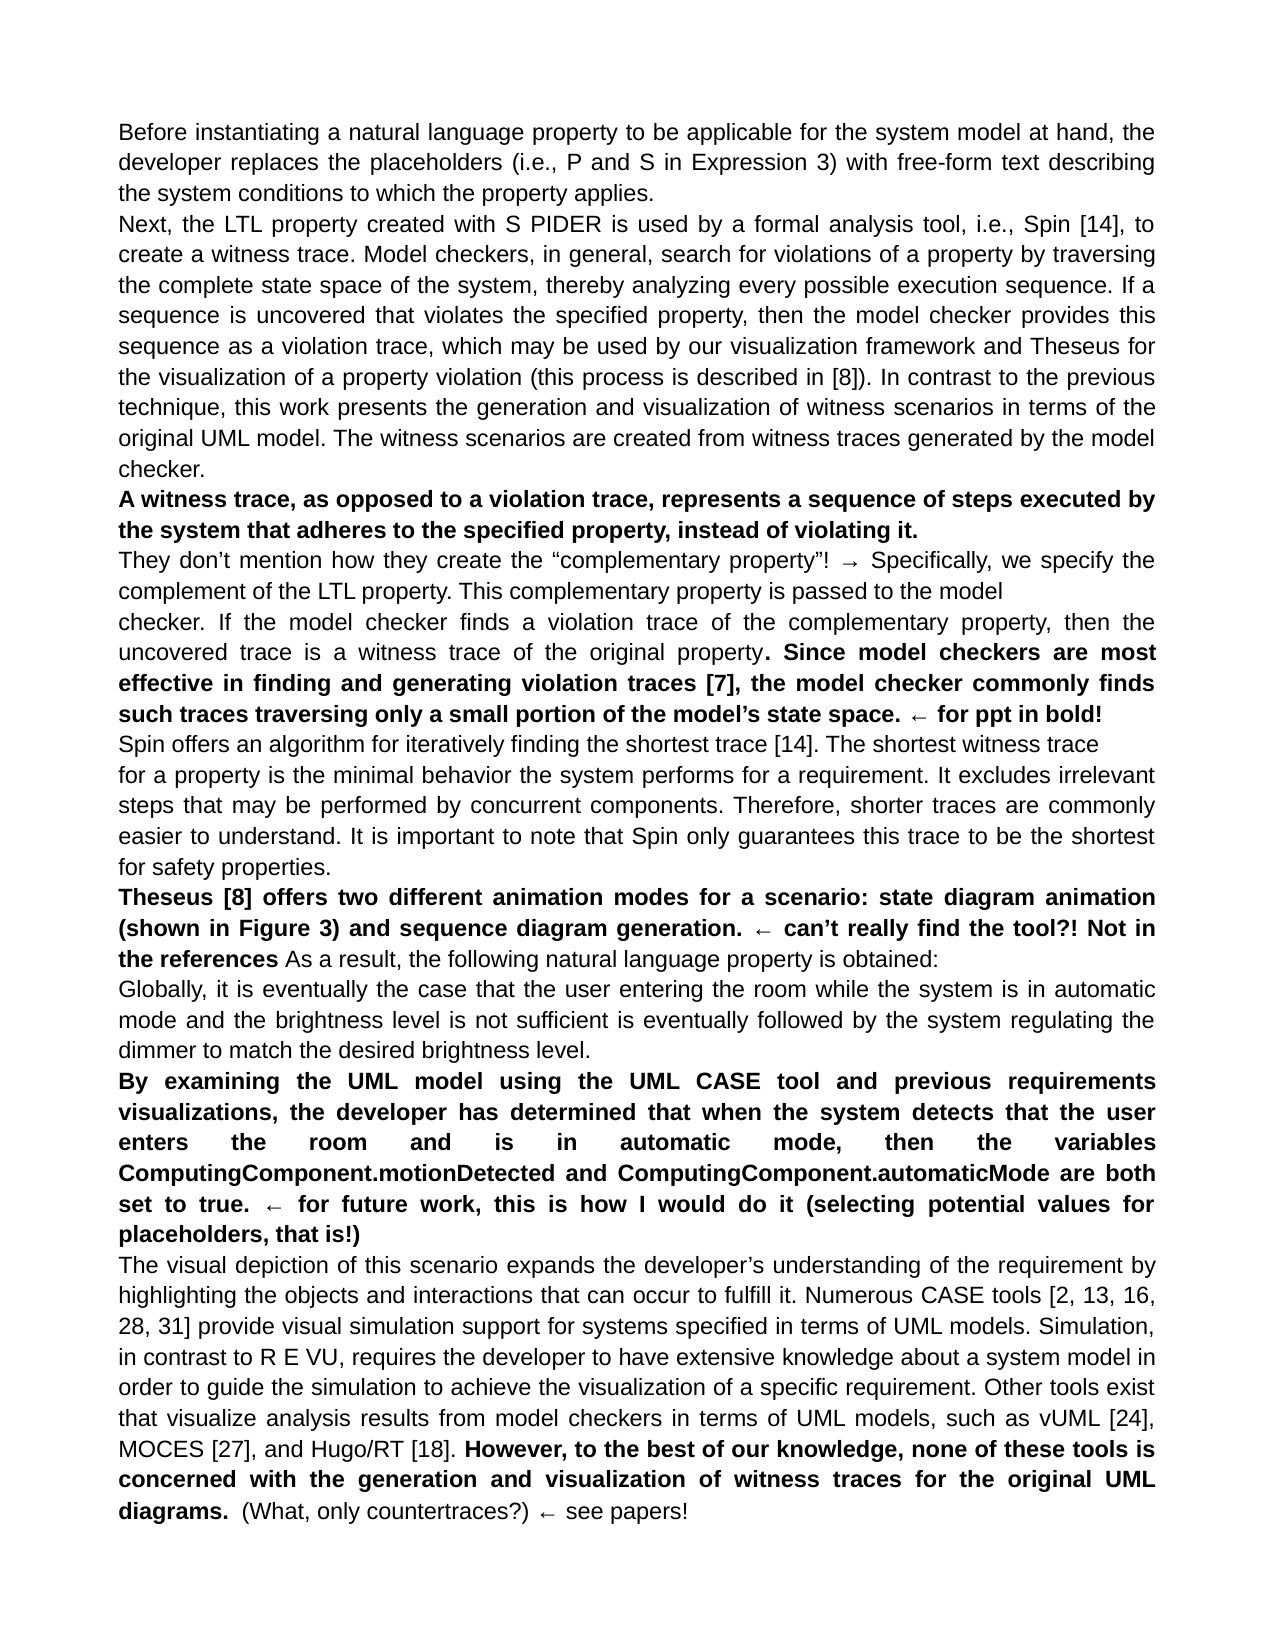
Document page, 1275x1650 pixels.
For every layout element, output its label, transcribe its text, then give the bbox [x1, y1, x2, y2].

text Next, the LTL property created with S PIDER is used by a formal analysis tool, i.e., Spin [14], to create a witness trace. Model checkers, in general, search for violations of a property by traversing the complete state space of the system, thereby analyzing every possible execution sequence. If a sequence is uncovered that violates the specified property, then the model checker provides this sequence as a violation trace, which may be used by our visualization framework and Theseus for the visualization of a property violation (this process is described in [8]). In contrast to the previous technique, this work presents the generation and visualization of witness scenarios in terms of the original UML model. The witness scenarios are created from witness traces generated by the model checker. [118, 210, 1157, 482]
text They don’t mention how they create the “complementary property”! → Specifically, we specify the complement of the LTL property. This complementary property is passed to the model [118, 547, 1157, 604]
text Theseus [8] offers two different animation modes for a scenario: state diagram animation (shown in Figure 3) and sequence diagram generation. ← can’t really find the tool?! Not in the references As a result, the following natural language property is obtained: [118, 884, 1157, 972]
text Spin offers an algorithm for iteratively finding the shortest trace [14]. The shortest witness trace [118, 731, 1157, 757]
text for a property is the minimal behavior the system performs for a requirement. It excludes irrelevant steps that may be performed by concurrent components. Therefore, shorter traces are commonly easier to understand. It is important to note that Spin only guarantees this trace to be the shortest for safety properties. [118, 761, 1157, 880]
text By examining the UML model using the UML CASE tool and previous requirements visualizations, the developer has determined that when the system detects that the user enters the room and is in automatic mode, then the variables ComputingComponent.motionDetected and ComputingComponent.automaticMode are both set to true. ← for future work, this is how I would do it (selecting potential values for placeholders, that is!) [118, 1067, 1157, 1247]
text A witness trace, as opposed to a violation trace, represents a sequence of steps executed by the system that adheres to the specified property, instead of violating it. [118, 486, 1157, 543]
text checker. If the model checker finds a violation trace of the complementary property, then the uncovered trace is a witness trace of the original property. Since model checkers are most effective in finding and generating violation traces [7], the model checker commonly finds such traces traversing only a small portion of the model’s state space. ← for ppt in bold! [118, 608, 1157, 727]
text Before instantiating a natural language property to be applicable for the system model at hand, the developer replaces the placeholders (i.e., P and S in Expression 3) with free-form text describing the system conditions to which the property applies. [118, 118, 1157, 206]
text Globally, it is eventually the case that the user entering the room while the system is in automatic mode and the brightness level is not sufficient is eventually followed by the system regulating the dimmer to match the desired brightness level. [118, 976, 1157, 1064]
text The visual depiction of this scenario expands the developer’s understanding of the requirement by highlighting the objects and interactions that can occur to fulfill it. Numerous CASE tools [2, 13, 16, 28, 31] provide visual simulation support for systems specified in terms of UML models. Simulation, in contrast to R E VU, requires the developer to have extensive knowledge about a system model in order to guide the simulation to achieve the visualization of a specific requirement. Other tools exist that visualize analysis results from model checkers in terms of UML models, such as vUML [24], MOCES [27], and Hugo/RT [18]. However, to the best of our knowledge, none of these tools is concerned with the generation and visualization of witness traces for the original UML diagrams. (What, only countertraces?) ← see papers! [118, 1251, 1157, 1525]
